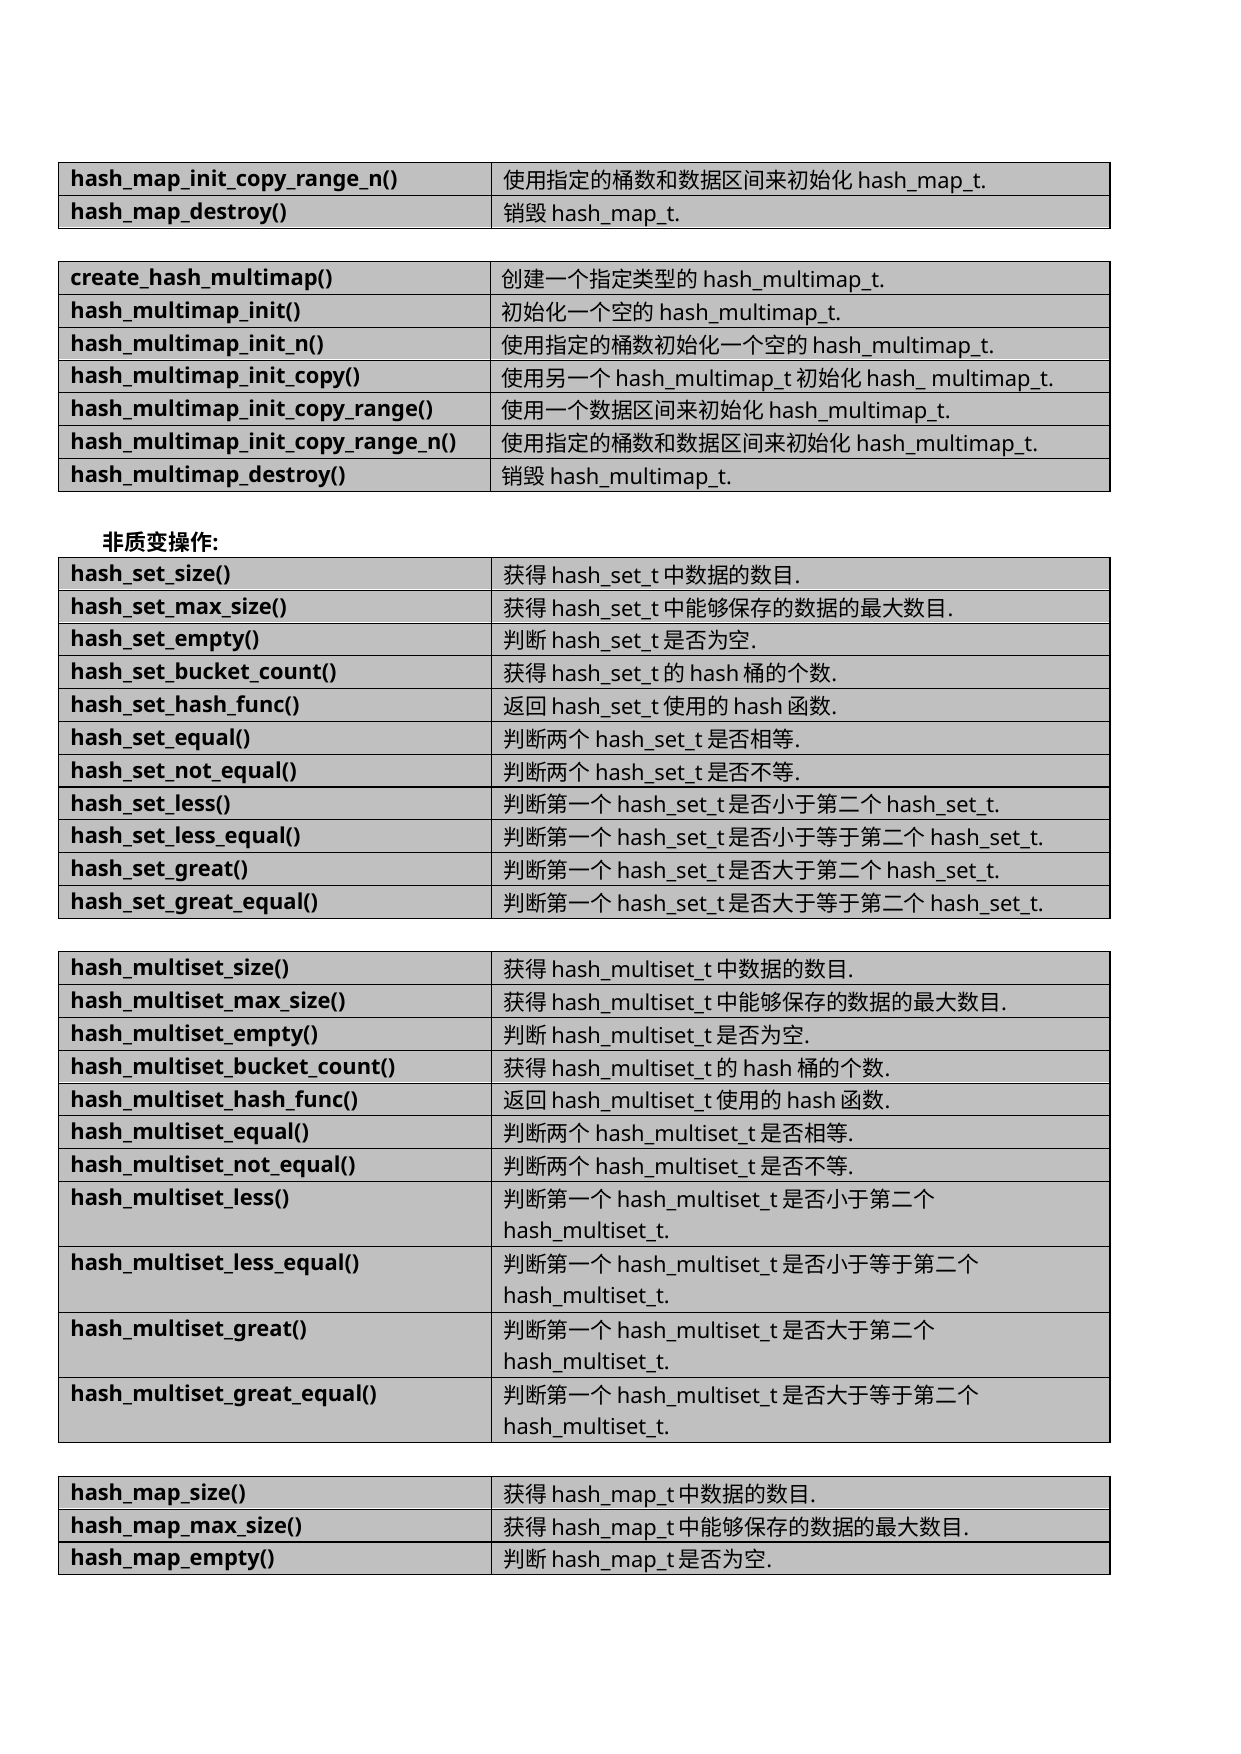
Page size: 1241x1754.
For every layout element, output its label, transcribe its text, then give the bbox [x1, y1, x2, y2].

table_cell hash_multiset_great_equal() [59, 1378, 491, 1442]
table_cell 返回hash_set_t使用的hash函数. [492, 689, 1109, 721]
table_cell 使用一个数据区间来初始化hash_multimap_t. [491, 393, 1109, 425]
table_cell 获得hash_set_t的hash桶的个数. [492, 656, 1109, 688]
table_cell 判断两个hash_set_t是否相等. [492, 722, 1109, 754]
table_cell hash_multiset_empty() [59, 1018, 491, 1050]
table_cell hash_multimap_destroy() [59, 459, 490, 491]
table_cell hash_multiset_less() [59, 1182, 491, 1246]
table_header hash_multiset_size() [59, 952, 491, 984]
table_cell 使用指定的桶数和数据区间来初始化hash_multimap_t. [491, 426, 1109, 458]
table_cell 判断第一个hash_multiset_t是否大于第二个 hash_multiset_t. [492, 1313, 1109, 1377]
table_cell hash_multiset_not_equal() [59, 1149, 491, 1181]
table_cell hash_multiset_bucket_count() [59, 1051, 491, 1082]
table_cell 判断第一个hash_set_t是否小于第二个hash_set_t. [492, 788, 1109, 819]
table_cell 判断hash_multiset_t是否为空. [492, 1018, 1109, 1050]
table_cell hash_multiset_great() [59, 1313, 491, 1377]
table_cell hash_set_max_size() [59, 591, 491, 622]
table_cell hash_set_hash_func() [59, 689, 491, 721]
table_cell hash_set_great() [59, 853, 491, 885]
table_cell 判断两个hash_multiset_t是否不等. [492, 1149, 1109, 1181]
table_header 创建一个指定类型的hash_multimap_t. [491, 262, 1109, 294]
table_cell 判断hash_set_t是否为空. [492, 624, 1109, 655]
table_cell 判断第一个hash_multiset_t是否大于等于第二个 hash_multiset_t. [492, 1378, 1109, 1442]
table_cell hash_multimap_init_copy_range() [59, 393, 490, 425]
table_cell 判断第一个hash_set_t是否大于等于第二个hash_set_t. [492, 886, 1109, 918]
table_cell 初始化一个空的hash_multimap_t. [491, 295, 1109, 327]
table_cell hash_multiset_equal() [59, 1116, 491, 1148]
table_cell hash_set_less_equal() [59, 820, 491, 852]
table_cell 获得hash_multiset_t的hash桶的个数. [492, 1051, 1109, 1082]
table_cell 返回hash_multiset_t使用的hash函数. [492, 1084, 1109, 1115]
text 非质变操作: [59, 524, 1181, 557]
table_cell 判断两个hash_set_t是否不等. [492, 755, 1109, 786]
table_cell 销毁hash_multimap_t. [491, 459, 1109, 491]
table_cell 判断两个hash_multiset_t是否相等. [492, 1116, 1109, 1148]
table_cell hash_set_bucket_count() [59, 656, 491, 688]
table_cell hash_map_empty() [59, 1543, 491, 1574]
table_cell 获得hash_multiset_t中能够保存的数据的最大数目. [492, 985, 1109, 1017]
table_cell 使用指定的桶数和数据区间来初始化hash_map_t. [492, 163, 1109, 195]
table_cell hash_multiset_hash_func() [59, 1084, 491, 1115]
table_cell hash_multiset_less_equal() [59, 1247, 491, 1312]
table_header create_hash_multimap() [59, 262, 490, 294]
table_cell hash_multimap_init_n() [59, 328, 490, 359]
table_header 获得hash_multiset_t中数据的数目. [492, 952, 1109, 984]
table_cell 判断hash_map_t是否为空. [492, 1543, 1109, 1574]
table_cell hash_multimap_init_copy() [59, 361, 490, 392]
table_cell 获得hash_set_t中能够保存的数据的最大数目. [492, 591, 1109, 622]
table_cell hash_set_equal() [59, 722, 491, 754]
table_cell hash_map_destroy() [59, 196, 491, 227]
table_cell 使用指定的桶数初始化一个空的hash_multimap_t. [491, 328, 1109, 359]
table_cell hash_set_less() [59, 788, 491, 819]
table_cell hash_multimap_init_copy_range_n() [59, 426, 490, 458]
table_cell 判断第一个hash_set_t是否小于等于第二个hash_set_t. [492, 820, 1109, 852]
table_cell hash_set_empty() [59, 624, 491, 655]
table_header 获得hash_map_t中数据的数目. [492, 1477, 1109, 1508]
table_cell hash_set_not_equal() [59, 755, 491, 786]
table_cell hash_multimap_init() [59, 295, 490, 327]
table_cell hash_set_great_equal() [59, 886, 491, 918]
table_cell 销毁hash_map_t. [492, 196, 1109, 227]
table_cell hash_map_max_size() [59, 1510, 491, 1541]
table_header 获得hash_set_t中数据的数目. [492, 558, 1109, 589]
table_cell hash_multiset_max_size() [59, 985, 491, 1017]
table_cell 判断第一个hash_multiset_t是否小于等于第二个 hash_multiset_t. [492, 1247, 1109, 1312]
table_cell 使用另一个hash_multimap_t初始化hash_ multimap_t. [491, 361, 1109, 392]
table_cell hash_map_init_copy_range_n() [59, 163, 491, 195]
table_cell 获得hash_map_t中能够保存的数据的最大数目. [492, 1510, 1109, 1541]
table_cell 判断第一个hash_multiset_t是否小于第二个 hash_multiset_t. [492, 1182, 1109, 1246]
table_header hash_map_size() [59, 1477, 491, 1508]
table_header hash_set_size() [59, 558, 491, 589]
table_cell 判断第一个hash_set_t是否大于第二个hash_set_t. [492, 853, 1109, 885]
